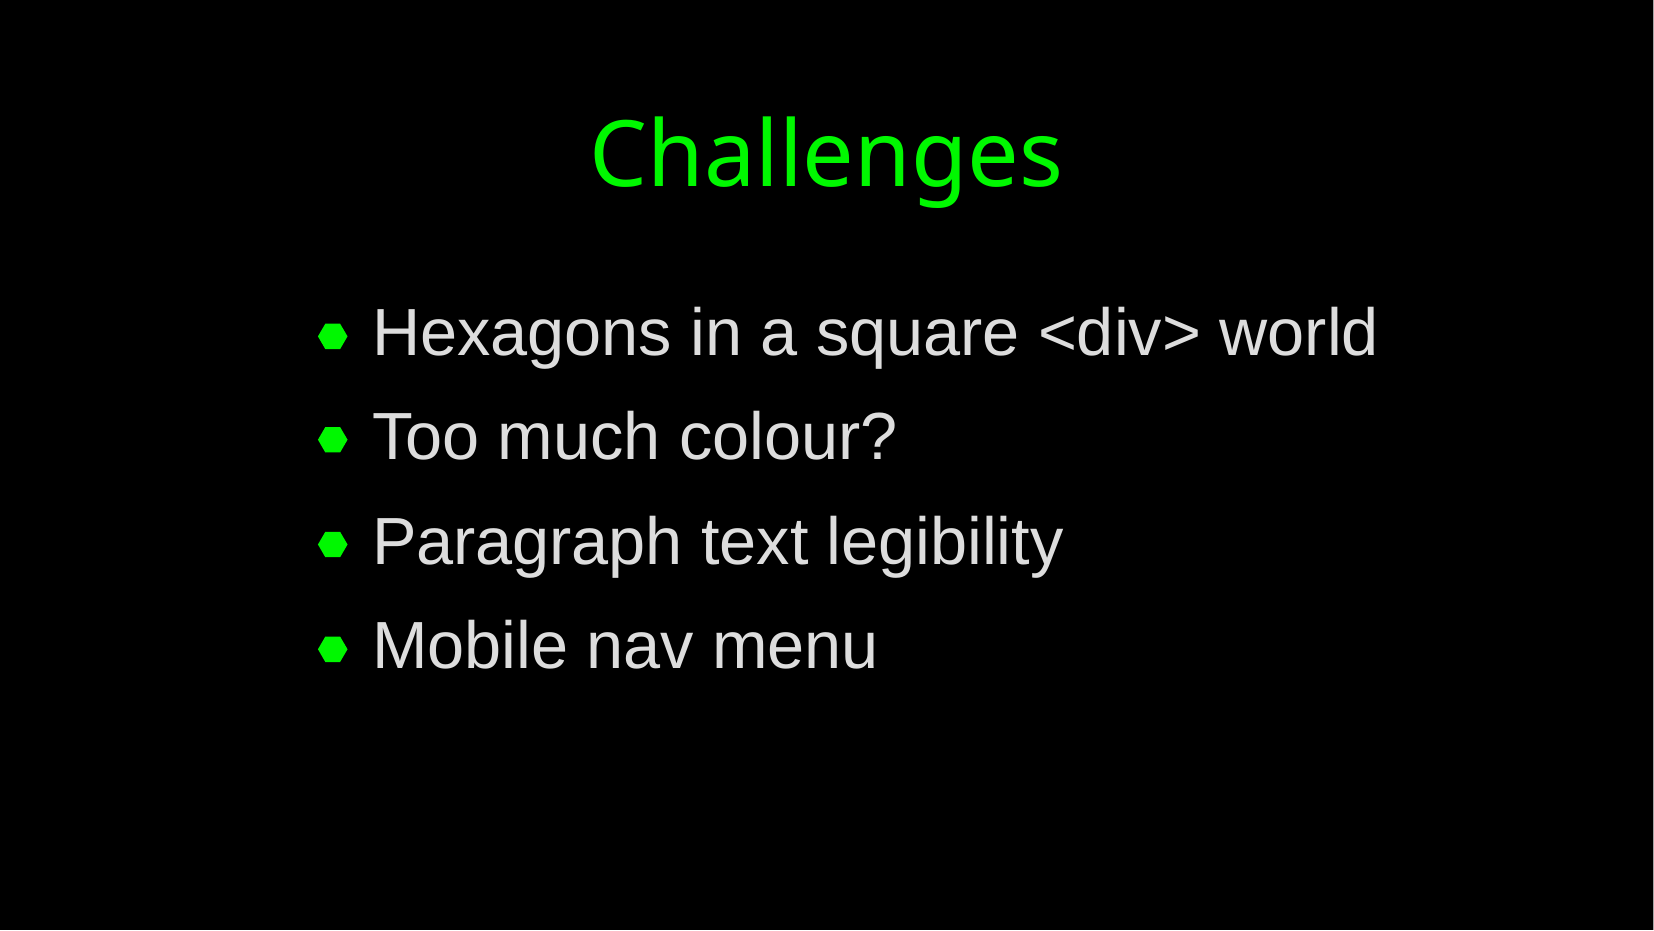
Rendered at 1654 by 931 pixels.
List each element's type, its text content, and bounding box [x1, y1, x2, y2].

text_box [317, 427, 348, 453]
text_box [317, 531, 348, 558]
title Challenges [82, 37, 1571, 266]
text_box [317, 323, 348, 350]
text_box [317, 636, 348, 663]
list Hexagons in a square <div> world Too much colour? Paragraph text legibility Mobile nav menu [301, 295, 1406, 835]
